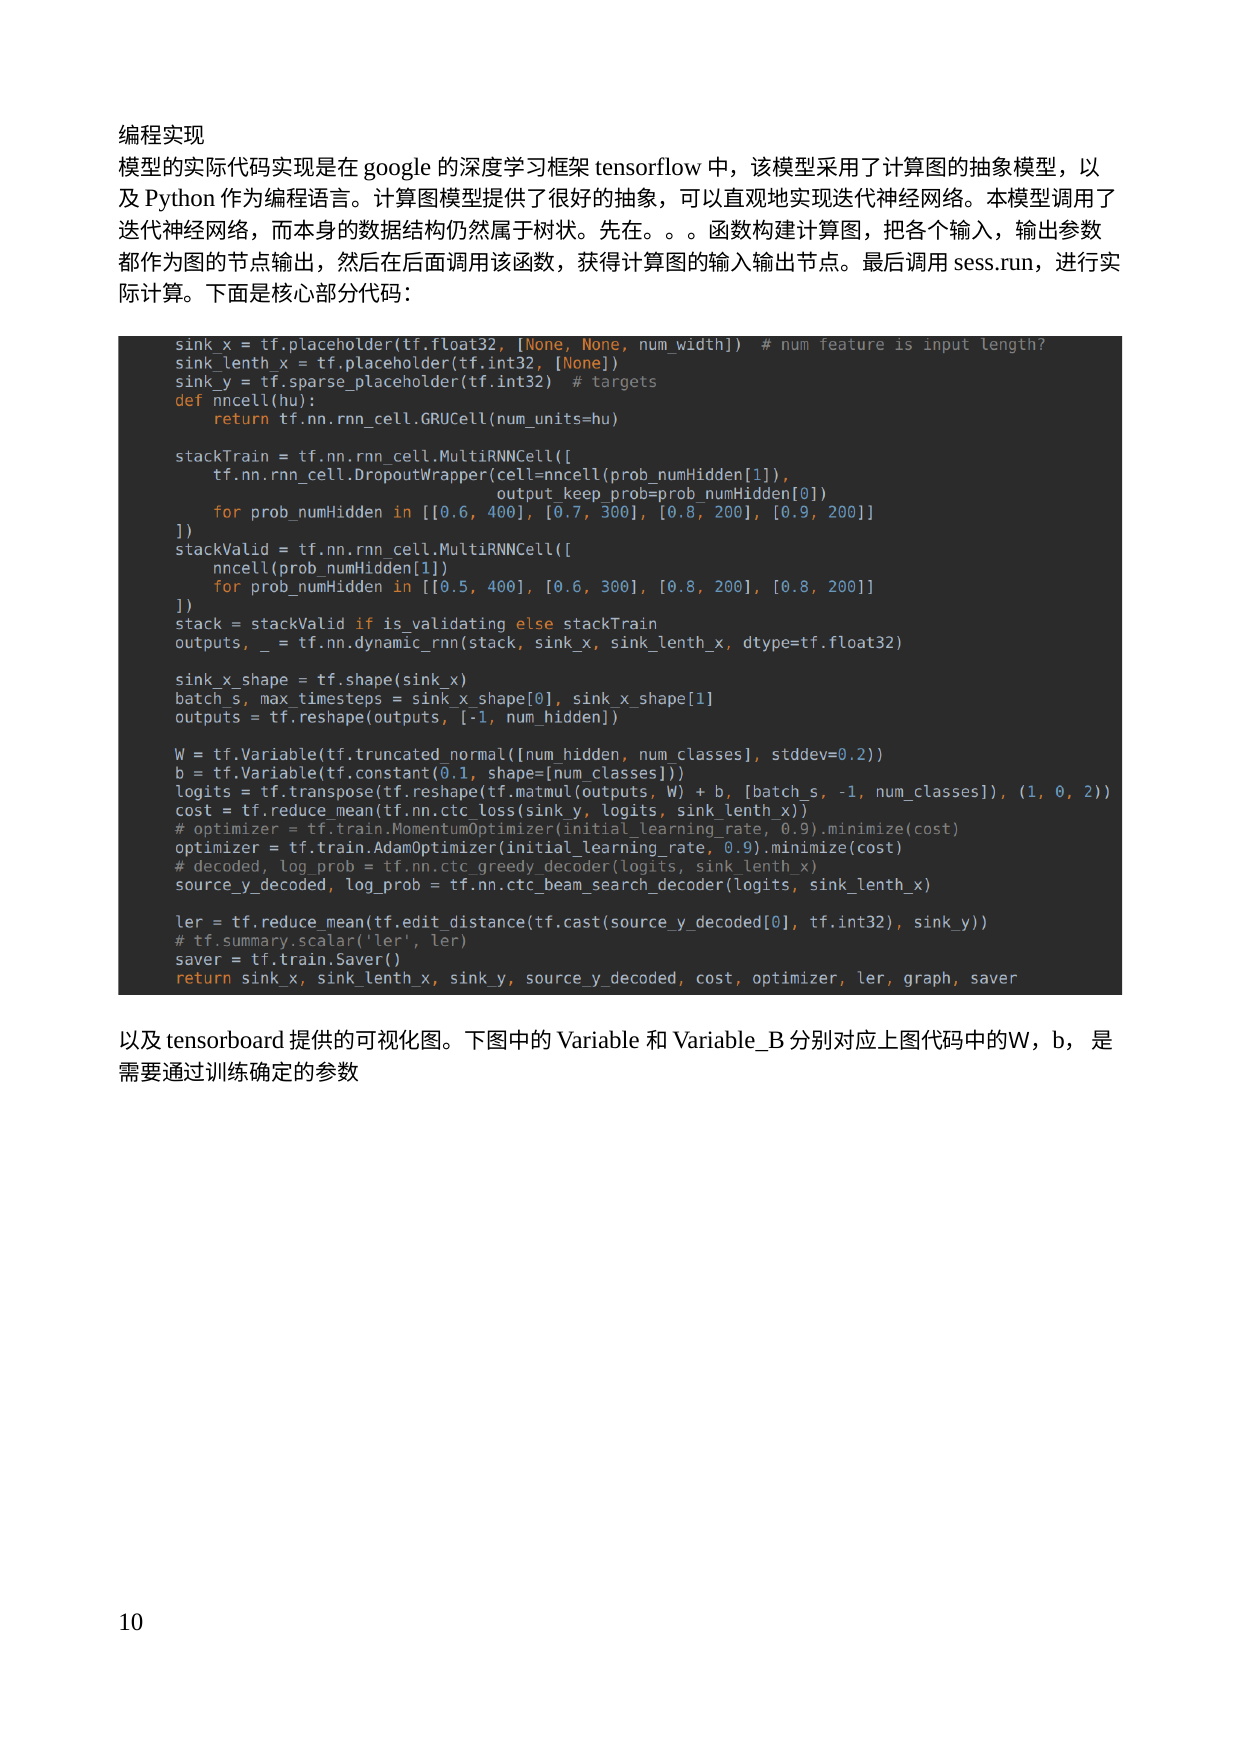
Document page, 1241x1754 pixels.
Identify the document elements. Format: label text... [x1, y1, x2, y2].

text 模型的实际代码实现是在google 的深度学习框架tensorflow中，该模型采用了计算图的抽象模型，以及Python作为编程语言。计算图模型提供了很好的抽象，可以直观地实现迭代神经网络。本模型调用了迭代神经网络，而本身的数据结构仍然属于树状。先在。。。函数构建计算图，把各个输入，输出参数都作为图的节点输出，然后在后面调用该函数，获得计算图的输入输出节点。最后调用sess.run，进行实际计算。下面是核心部分代码： [118, 150, 1122, 308]
text 编程实现 [118, 118, 1122, 150]
picture [118, 336, 1123, 995]
text 以及tensorboard提供的可视化图。下图中的Variable 和Variable_B分别对应上图代码中的Ｗ，b， 是需要通过训练确定的参数 [118, 1023, 1122, 1087]
